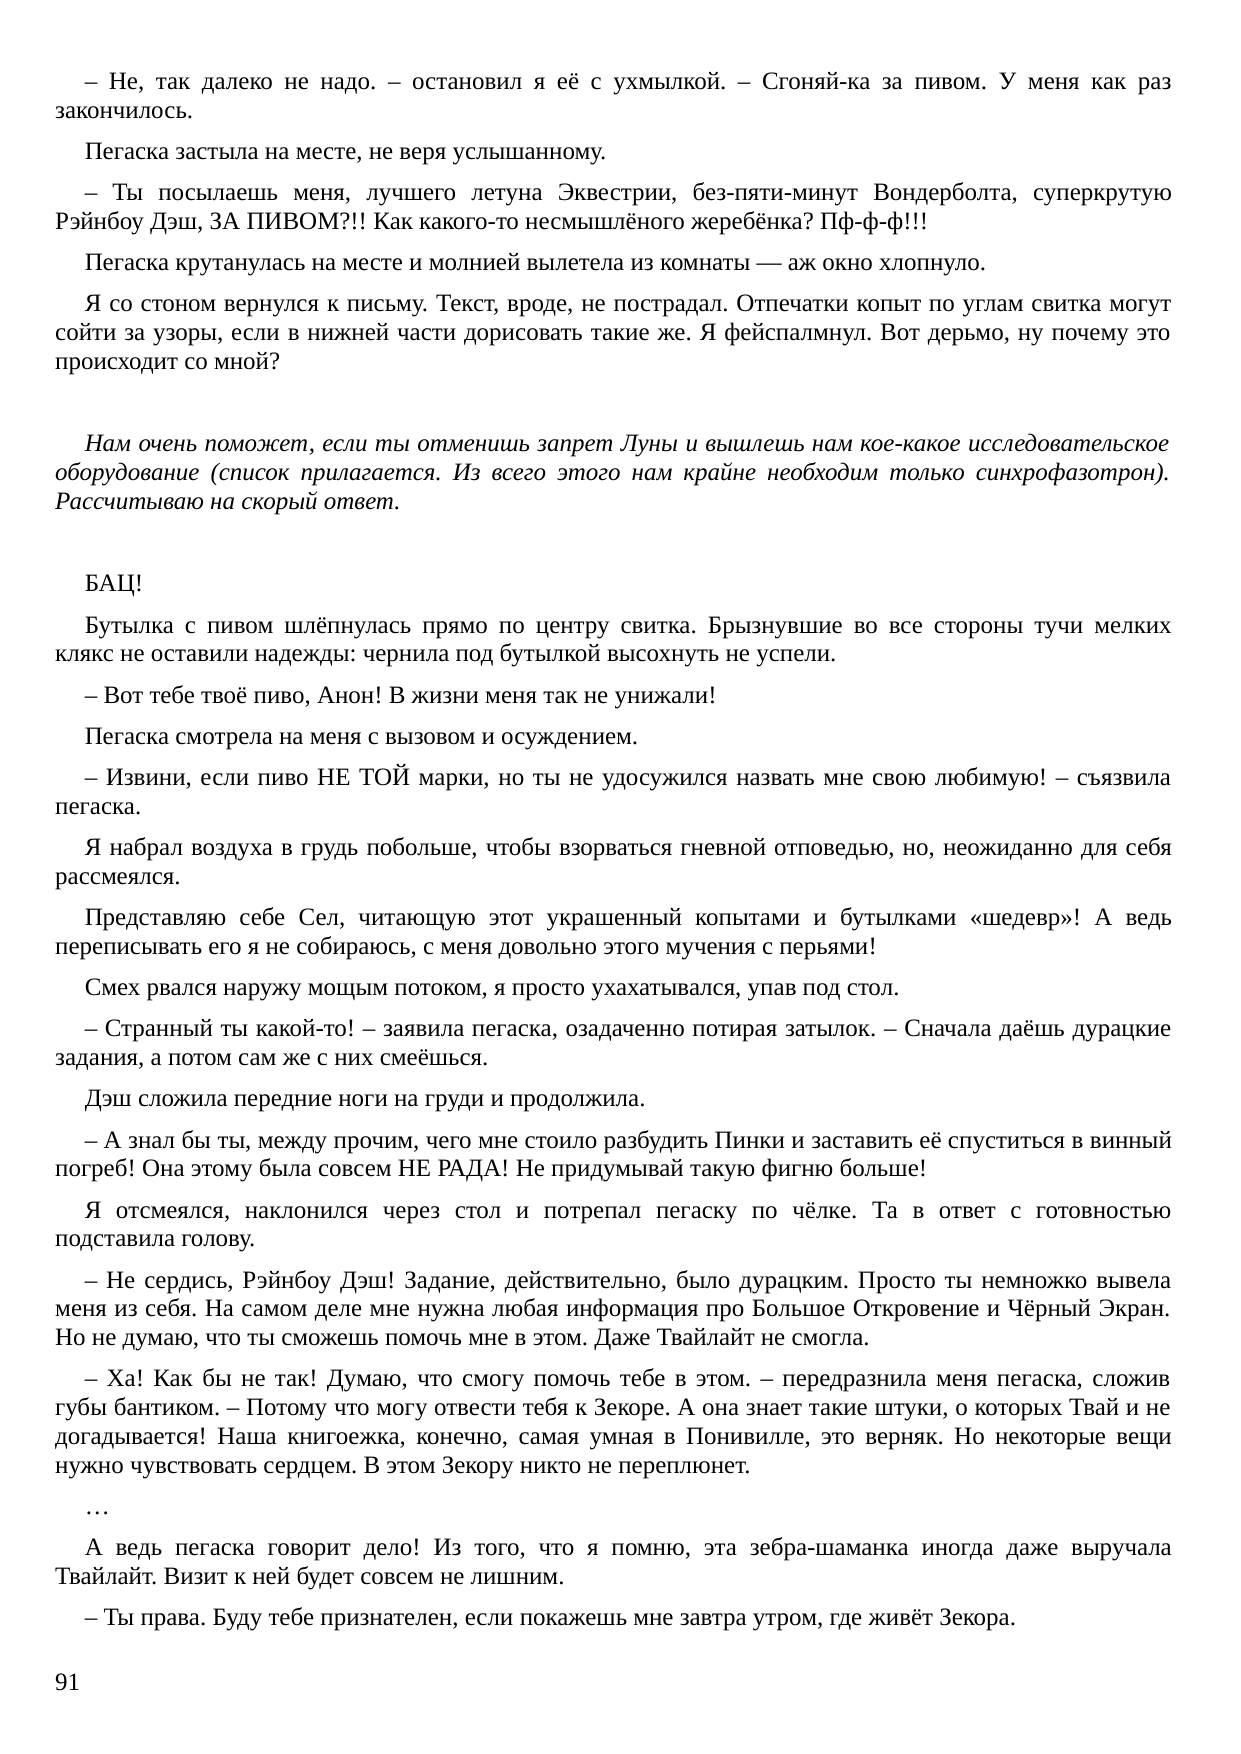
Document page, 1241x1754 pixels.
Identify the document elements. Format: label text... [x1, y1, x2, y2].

text – Извини, если пиво НЕ ТОЙ марки, но ты не удосужился назвать мне свою любимую! – съязвила пегаска. [55, 762, 1173, 820]
text Смех рвался наружу мощым потоком, я просто ухахатывался, упав под стол. [55, 972, 1173, 1001]
text Я отсмеялся, наклонился через стол и потрепал пегаску по чёлке. Та в ответ с готовностью подставила голову. [55, 1195, 1173, 1252]
text Я набрал воздуха в грудь побольше, чтобы взорваться гневной отповедью, но, неожиданно для себя рассмеялся. [55, 832, 1173, 890]
text – А знал бы ты, между прочим, чего мне стоило разбудить Пинки и заставить её спуститься в винный погреб! Она этому была совсем НЕ РАДА! Не придумывай такую фигню больше! [55, 1125, 1173, 1182]
text … [55, 1491, 1173, 1520]
text Пегаска смотрела на меня с вызовом и осуждением. [55, 721, 1173, 750]
text – Вот тебе твоё пиво, Анон! В жизни меня так не унижали! [55, 680, 1173, 708]
text – Ха! Как бы не так! Думаю, что смогу помочь тебе в этом. – передразнила меня пегаска, сложив губы бантиком. – Потому что могу отвести тебя к Зекоре. А она знает такие штуки, о которых Твай и не догадывается! Наша книгоежка, конечно, самая умная в Понивилле, это верняк. Но некоторые вещи нужно чувствовать сердцем. В этом Зекору никто не переплюнет. [55, 1363, 1173, 1478]
text А ведь пегаска говорит дело! Из того, что я помню, эта зебра-шаманка иногда даже выручала Твайлайт. Визит к ней будет совсем не лишним. [55, 1532, 1173, 1590]
text Пегаска застыла на месте, не веря услышанному. [55, 136, 1173, 165]
text Пегаска крутанулась на месте и молнией вылетела из комнаты — аж окно хлопнуло. [55, 247, 1173, 276]
text – Не, так далеко не надо. – остановил я её с ухмылкой. – Сгоняй-ка за пивом. У меня как раз закончилось. [55, 66, 1173, 123]
text – Не сердись, Рэйнбоу Дэш! Задание, действительно, было дурацким. Просто ты немножко вывела меня из себя. На самом деле мне нужна любая информация про Большое Откровение и Чёрный Экран. Но не думаю, что ты сможешь помочь мне в этом. Даже Твайлайт не смогла. [55, 1265, 1173, 1351]
text Бутылка с пивом шлёпнулась прямо по центру свитка. Брызнувшие во все стороны тучи мелких клякс не оставили надежды: чернила под бутылкой высохнуть не успели. [55, 610, 1173, 667]
text Дэш сложила передние ноги на груди и продолжила. [55, 1083, 1173, 1112]
text БАЦ! [55, 568, 1173, 597]
text Нам очень поможет, если ты отменишь запрет Луны и вышлешь нам кое-какое исследовательское оборудование (список прилагается. Из всего этого нам крайне необходим только синхрофазотрон). Рассчитываю на скорый ответ. [55, 428, 1173, 515]
text – Ты посылаешь меня, лучшего летуна Эквестрии, без-пяти-минут Вондерболта, суперкрутую Рэйнбоу Дэш, ЗА ПИВОМ?!! Как какого-то несмышлёного жеребёнка? Пф-ф-ф!!! [55, 177, 1173, 235]
text Представляю себе Сел, читающую этот украшенный копытами и бутылками «шедевр»! А ведь переписывать его я не собираюсь, с меня довольно этого мучения с перьями! [55, 902, 1173, 960]
text Я со стоном вернулся к письму. Текст, вроде, не пострадал. Отпечатки копыт по углам свитка могут сойти за узоры, если в нижней части дорисовать такие же. Я фейспалмнул. Вот дерьмо, ну почему это происходит со мной? [55, 288, 1173, 375]
text – Ты права. Буду тебе признателен, если покажешь мне завтра утром, где живёт Зекора. [55, 1602, 1173, 1631]
text – Странный ты какой-то! – заявила пегаска, озадаченно потирая затылок. – Сначала даёшь дурацкие задания, а потом сам же с них смеёшься. [55, 1013, 1173, 1071]
